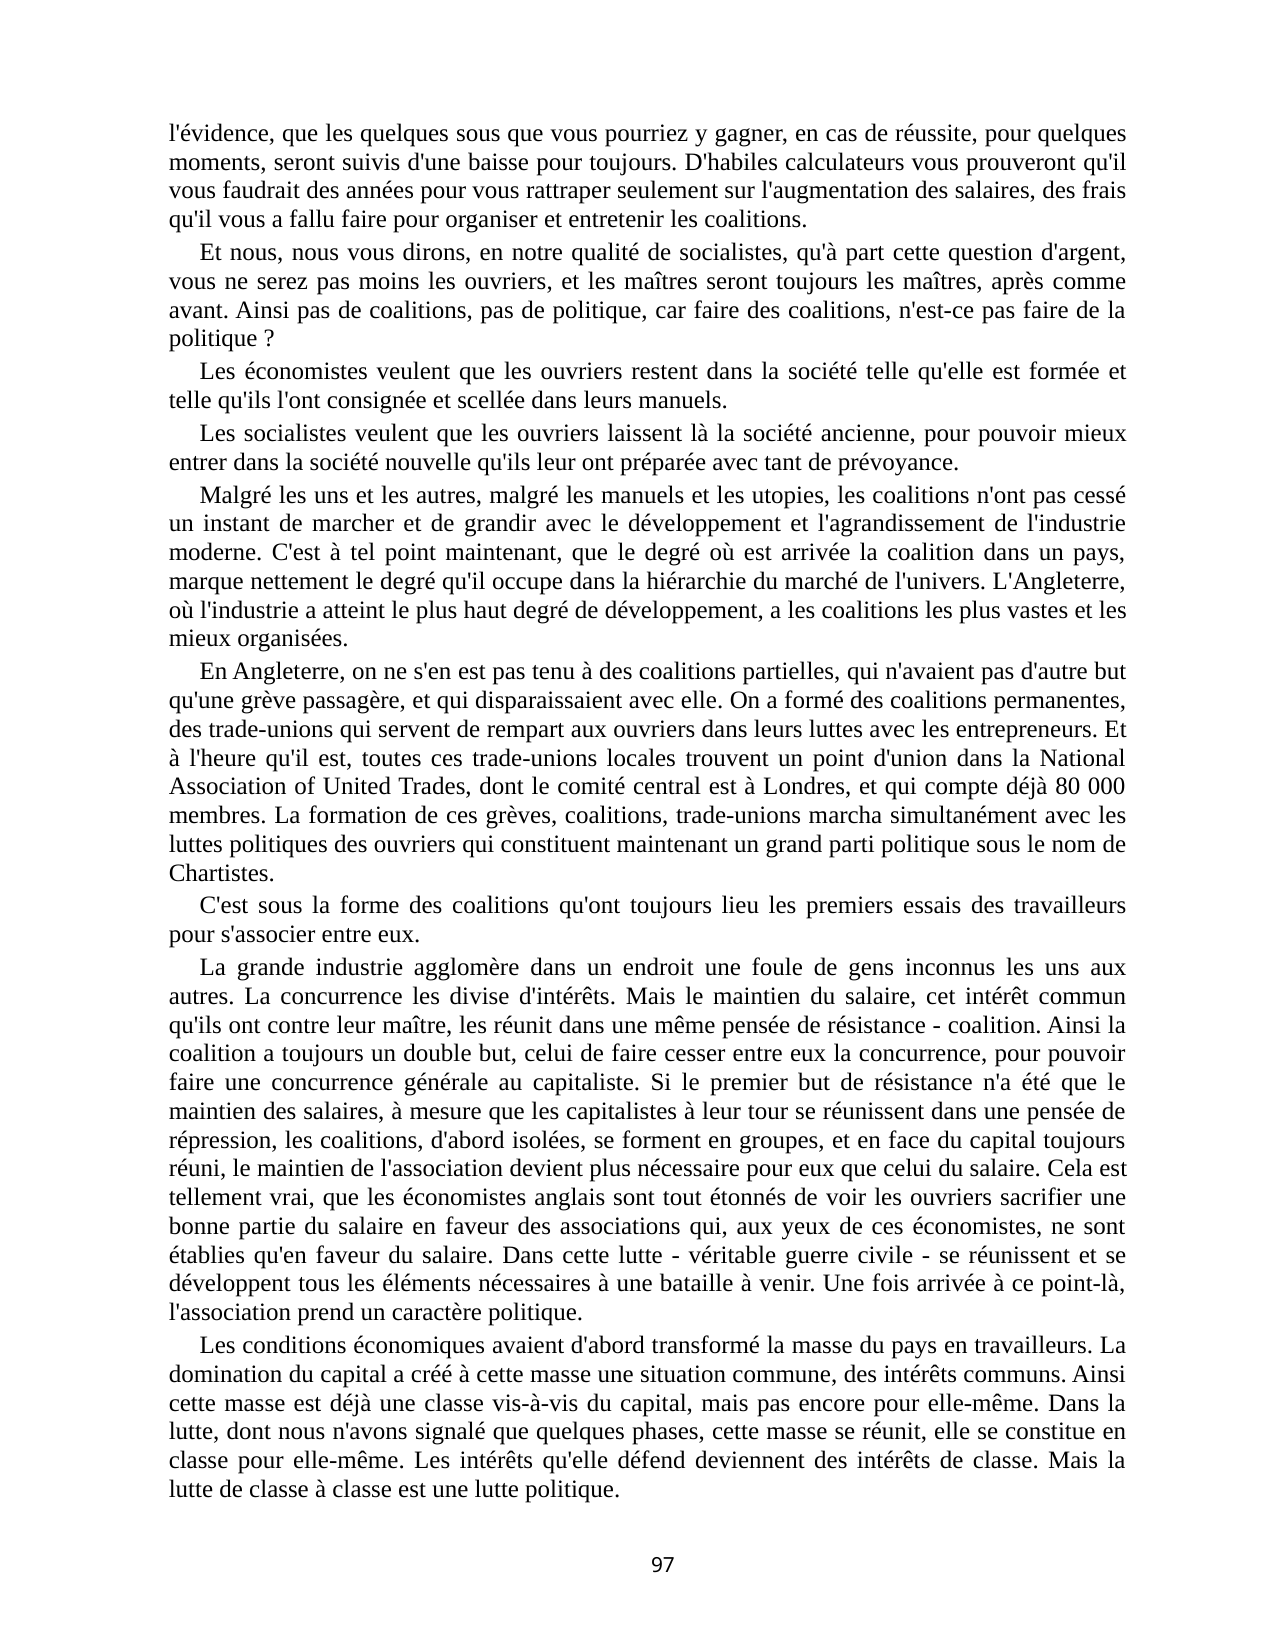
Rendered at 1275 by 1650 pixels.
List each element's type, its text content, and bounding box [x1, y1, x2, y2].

text Malgré les uns et les autres, malgré les manuels et les utopies, les coalitions n'ont pas cessé un instant de marcher et de grandir avec le développement et l'agrandissement de l'industrie moderne. C'est à tel point maintenant, que le degré où est arrivée la coalition dans un pays, marque nettement le degré qu'il occupe dans la hiérarchie du marché de l'univers. L'Angleterre, où l'industrie a atteint le plus haut degré de développement, a les coalitions les plus vastes et les mieux organisées. [168, 480, 1127, 652]
text Les économistes veulent que les ouvriers restent dans la société telle qu'elle est formée et telle qu'ils l'ont consignée et scellée dans leurs manuels. [168, 356, 1127, 414]
text En Angleterre, on ne s'en est pas tenu à des coalitions partielles, qui n'avaient pas d'autre but qu'une grève passagère, et qui disparaissaient avec elle. On a formé des coalitions permanentes, des trade-unions qui servent de rempart aux ouvriers dans leurs luttes avec les entrepreneurs. Et à l'heure qu'il est, toutes ces trade-unions locales trouvent un point d'union dans la National Association of United Trades, dont le comité central est à Londres, et qui compte déjà 80 000 membres. La formation de ces grèves, coalitions, trade-unions marcha simultanément avec les luttes politiques des ouvriers qui constituent maintenant un grand parti politique sous le nom de Chartistes. [168, 656, 1127, 886]
text Les socialistes veulent que les ouvriers laissent là la société ancienne, pour pouvoir mieux entrer dans la société nouvelle qu'ils leur ont préparée avec tant de prévoyance. [168, 418, 1127, 476]
text La grande industrie agglomère dans un endroit une foule de gens inconnus les uns aux autres. La concurrence les divise d'intérêts. Mais le maintien du salaire, cet intérêt commun qu'ils ont contre leur maître, les réunit dans une même pensée de résistance - coalition. Ainsi la coalition a toujours un double but, celui de faire cesser entre eux la concurrence, pour pouvoir faire une concurrence générale au capitaliste. Si le premier but de résistance n'a été que le maintien des salaires, à mesure que les capitalistes à leur tour se réunissent dans une pensée de répression, les coalitions, d'abord isolées, se forment en groupes, et en face du capital toujours réuni, le maintien de l'association devient plus nécessaire pour eux que celui du salaire. Cela est tellement vrai, que les économistes anglais sont tout étonnés de voir les ouvriers sacrifier une bonne partie du salaire en faveur des associations qui, aux yeux de ces économistes, ne sont établies qu'en faveur du salaire. Dans cette lutte - véritable guerre civile - se réunissent et se développent tous les éléments nécessaires à une bataille à venir. Une fois arrivée à ce point-là, l'association prend un caractère politique. [168, 952, 1127, 1326]
text C'est sous la forme des coalitions qu'ont toujours lieu les premiers essais des travailleurs pour s'associer entre eux. [168, 891, 1127, 948]
text Les conditions économiques avaient d'abord transformé la masse du pays en travailleurs. La domination du capital a créé à cette masse une situation commune, des intérêts communs. Ainsi cette masse est déjà une classe vis-à-vis du capital, mais pas encore pour elle-même. Dans la lutte, dont nous n'avons signalé que quelques phases, cette masse se réunit, elle se constitue en classe pour elle-même. Les intérêts qu'elle défend deviennent des intérêts de classe. Mais la lutte de classe à classe est une lutte politique. [168, 1330, 1127, 1503]
text Et nous, nous vous dirons, en notre qualité de socialistes, qu'à part cette question d'argent, vous ne serez pas moins les ouvriers, et les maîtres seront toujours les maîtres, après comme avant. Ainsi pas de coalitions, pas de politique, car faire des coalitions, n'est-ce pas faire de la politique ? [168, 237, 1127, 352]
text l'évidence, que les quelques sous que vous pourriez y gagner, en cas de réussite, pour quelques moments, seront suivis d'une baisse pour toujours. D'habiles calculateurs vous prouveront qu'il vous faudrait des années pour vous rattraper seulement sur l'augmentation des salaires, des frais qu'il vous a fallu faire pour organiser et entretenir les coalitions. [168, 118, 1127, 233]
